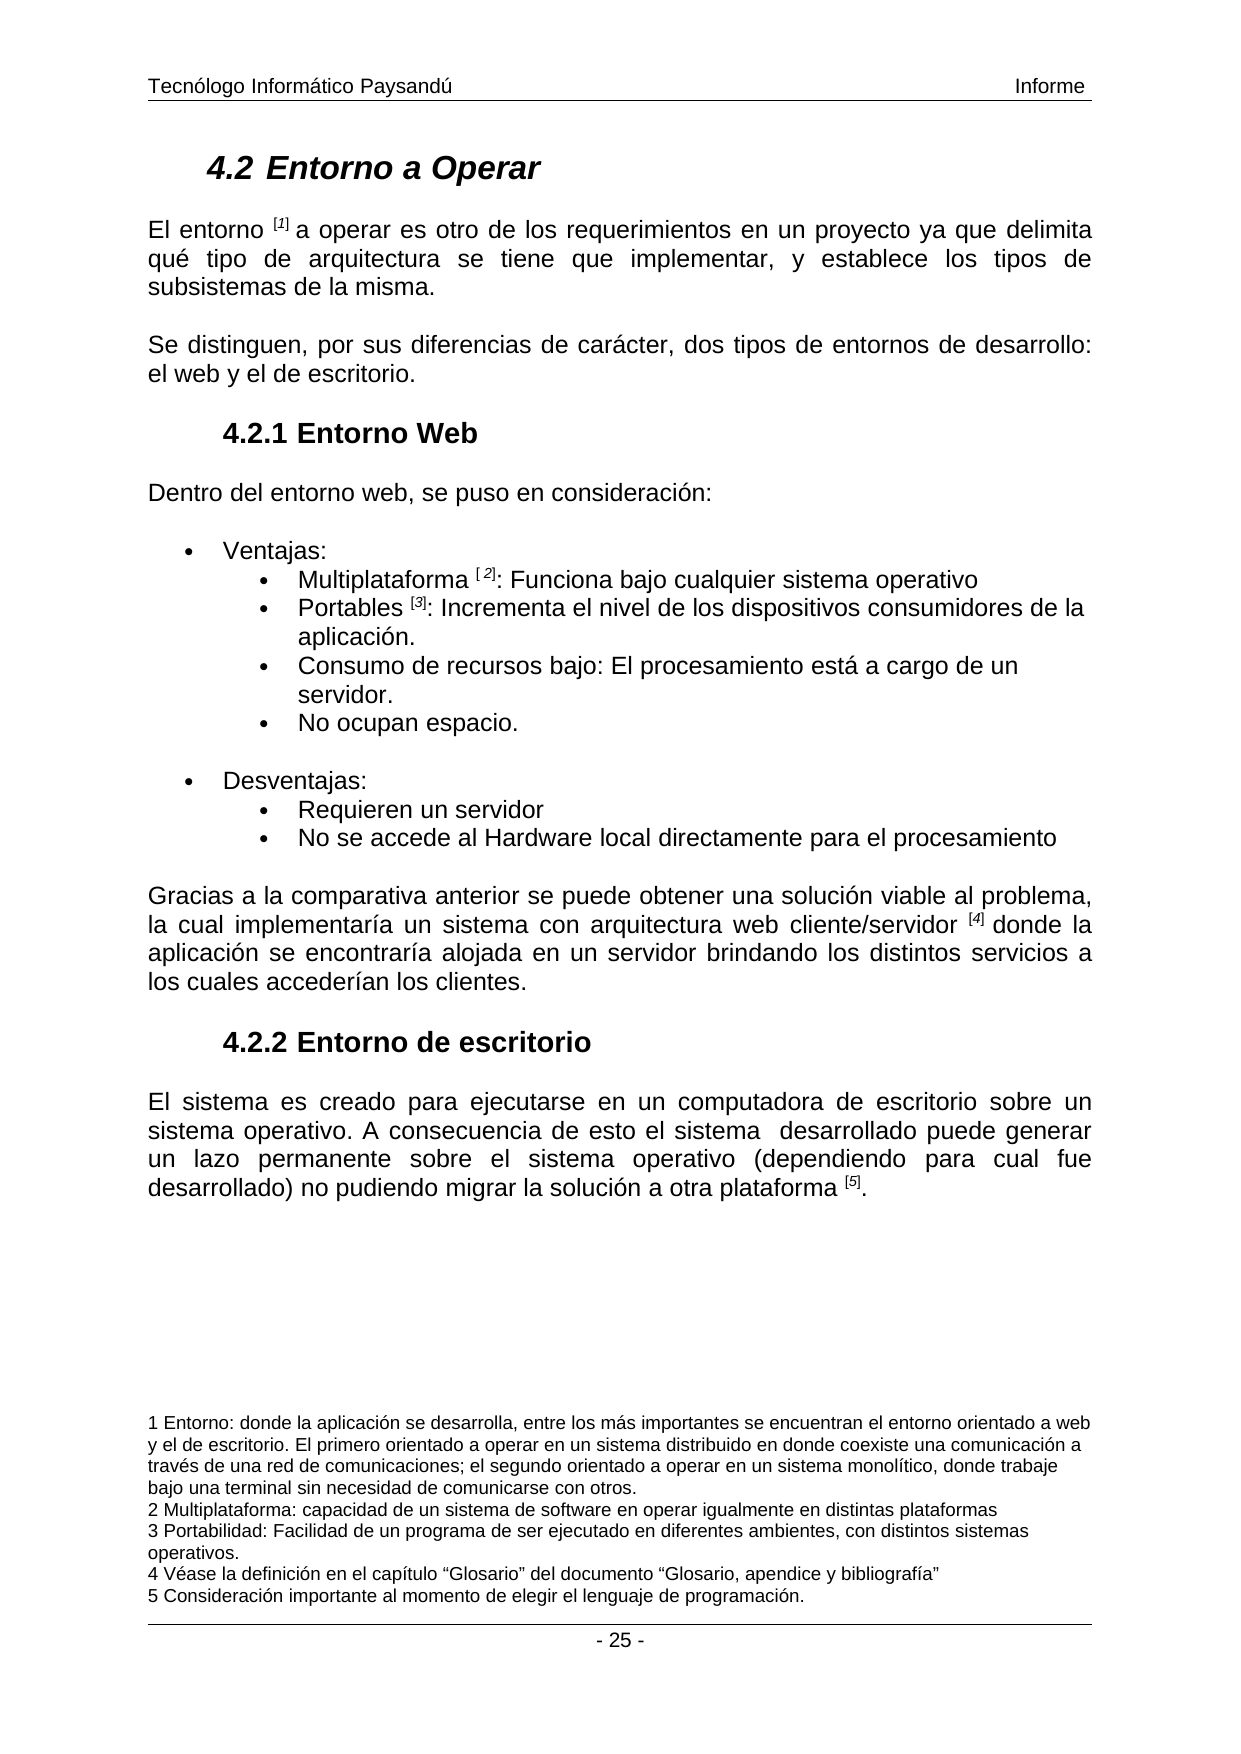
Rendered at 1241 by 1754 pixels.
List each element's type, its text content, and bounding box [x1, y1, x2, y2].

list Desventajas: [185, 766, 1092, 795]
text El entorno [] a operar es otro de los requerimientos en un proyecto ya que delimita qué tipo de arquitectura se tiene que implementar, y establece los tipos de subsistemas de la misma. [148, 215, 1092, 301]
list Multiplataforma: capacidad de un sistema de software en operar igualmente en distintas plataformas [148, 1498, 1092, 1520]
text Consideración importante al momento de elegir el lenguaje de programación. [148, 1585, 1092, 1606]
subtitle Entorno Web [223, 416, 1092, 450]
list Requieren un servidor [260, 795, 1092, 823]
text Entorno: donde la aplicación se desarrolla, entre los más importantes se encuentran el entorno orientado a web y el de escritorio. El primero orientado a operar en un sistema distribuido en donde coexiste una comunicación a través de una red de comunicaciones; el segundo orientado a operar en un sistema monolítico, donde trabaje bajo una terminal sin necesidad de comunicarse con otros. [148, 1412, 1092, 1498]
list No ocupan espacio. [260, 708, 1092, 737]
list Multiplataforma [ ]: Funciona bajo cualquier sistema operativo [260, 565, 1092, 593]
list No se accede al Hardware local directamente para el procesamiento [260, 823, 1092, 852]
text El sistema es creado para ejecutarse en un computadora de escritorio sobre un sistema operativo. A consecuencia de esto el sistema desarrollado puede generar un lazo permanente sobre el sistema operativo (dependiendo para cual fue desarrollado) no pudiendo migrar la solución a otra plataforma []. [148, 1087, 1092, 1202]
list Portabilidad: Facilidad de un programa de ser ejecutado en diferentes ambientes, con distintos sistemas operativos. [148, 1520, 1092, 1563]
text Gracias a la comparativa anterior se puede obtener una solución viable al problema, la cual implementaría un sistema con arquitectura web cliente/servidor [] donde la aplicación se encontraría alojada en un servidor brindando los distintos servicios a los cuales accederían los clientes. [148, 881, 1092, 996]
list Portables []: Incrementa el nivel de los dispositivos consumidores de la aplicación. [260, 593, 1092, 651]
list Consumo de recursos bajo: El procesamiento está a cargo de un servidor. [260, 651, 1092, 708]
subtitle Entorno a Operar [207, 148, 1092, 186]
subtitle Entorno de escritorio [223, 1025, 1092, 1058]
text Dentro del entorno web, se puso en consideración: [148, 478, 1092, 507]
text Se distinguen, por sus diferencias de carácter, dos tipos de entornos de desarrollo: el web y el de escritorio. [148, 330, 1092, 387]
text Véase la definición en el capítulo “Glosario” del documento “Glosario, apendice y bibliografía” [148, 1563, 1092, 1585]
list Ventajas: [185, 536, 1092, 565]
